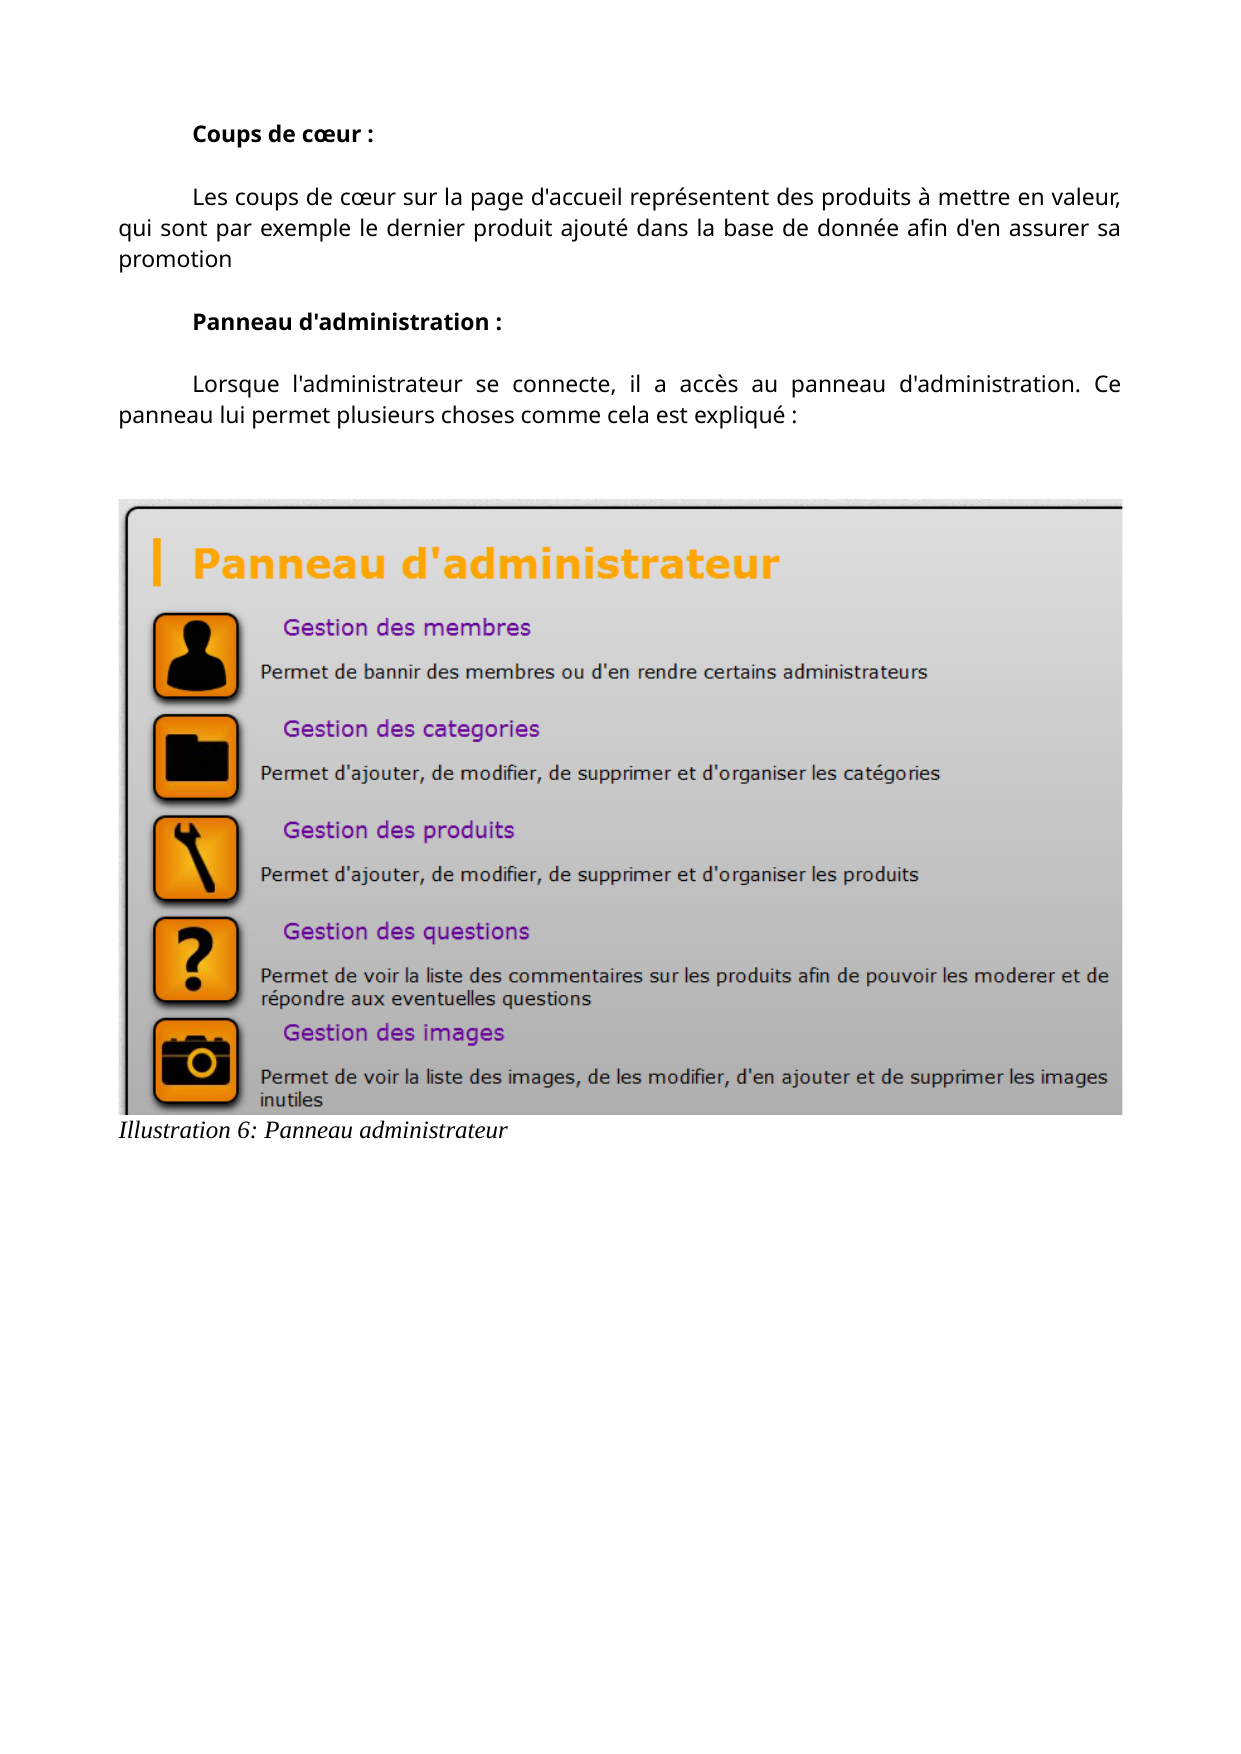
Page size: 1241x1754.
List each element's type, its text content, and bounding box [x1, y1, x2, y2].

text Coups de cœur : [118, 118, 1122, 149]
text Lorsque l'administrateur se connecte, il a accès au panneau d'administration. Ce panneau lui permet plusieurs choses comme cela est expliqué : [118, 368, 1122, 431]
text Les coups de cœur sur la page d'accueil représentent des produits à mettre en valeur, qui sont par exemple le dernier produit ajouté dans la base de donnée afin d'en assurer sa promotion [118, 181, 1122, 274]
text Illustration 6: Panneau administrateur [118, 1115, 1122, 1143]
text Panneau d'administration : [118, 306, 1122, 337]
